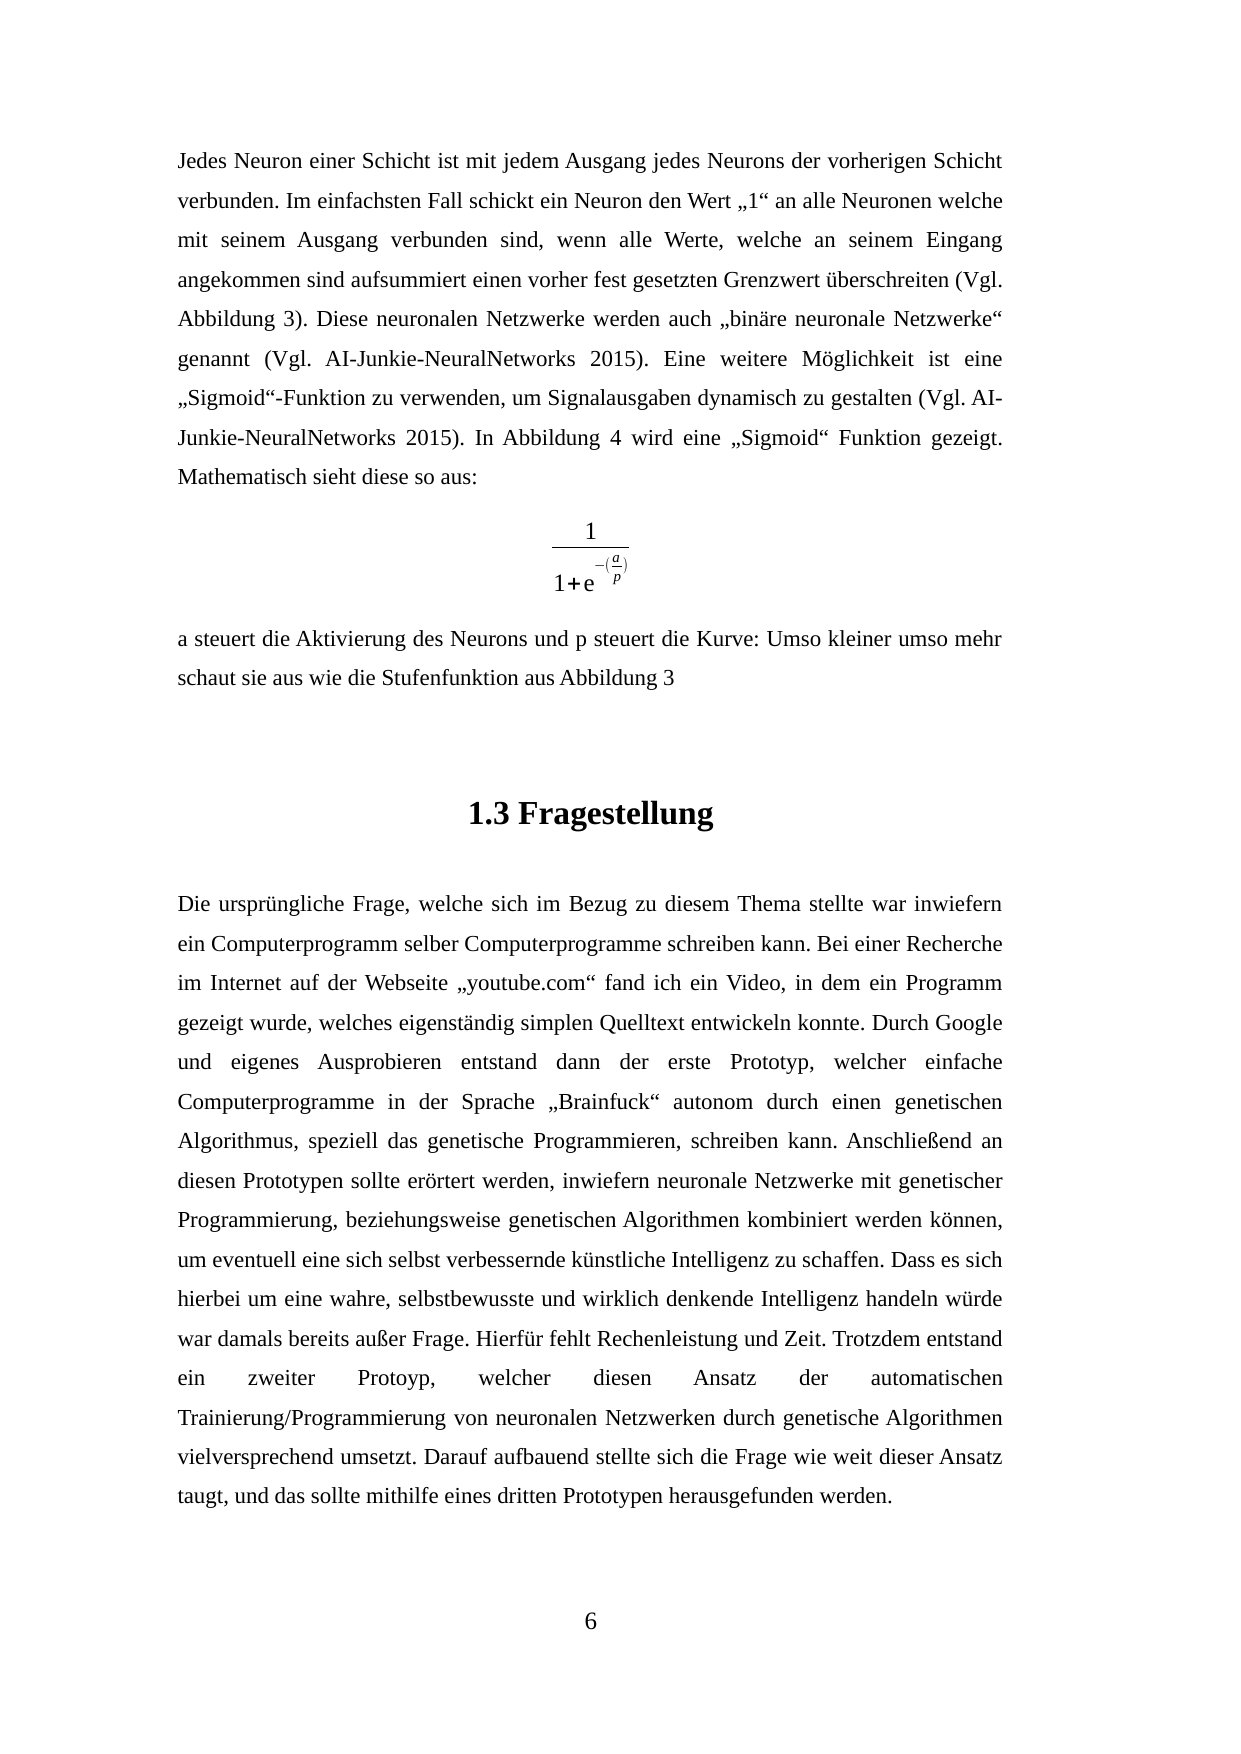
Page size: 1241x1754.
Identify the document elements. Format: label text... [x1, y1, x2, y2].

text Jedes Neuron einer Schicht ist mit jedem Ausgang jedes Neurons der vorherigen Schicht verbunden. Im einfachsten Fall schickt ein Neuron den Wert „1“ an alle Neuronen welche mit seinem Ausgang verbunden sind, wenn alle Werte, welche an seinem Eingang angekommen sind aufsummiert einen vorher fest gesetzten Grenzwert überschreiten (Vgl. Abbildung 3). Diese neuronalen Netzwerke werden auch „binäre neuronale Netzwerke“ genannt (Vgl. AI-Junkie-NeuralNetworks 2015). Eine weitere Möglichkeit ist eine „Sigmoid“-Funktion zu verwenden, um Signalausgaben dynamisch zu gestalten (Vgl. AI-Junkie-NeuralNetworks 2015). In Abbildung 4 wird eine „Sigmoid“ Funktion gezeigt. Mathematisch sieht diese so aus: [177, 148, 1004, 490]
subtitle 1.3 Fragestellung [177, 793, 1004, 832]
text Die ursprüngliche Frage, welche sich im Bezug zu diesem Thema stellte war inwiefern ein Computerprogramm selber Computerprogramme schreiben kann. Bei einer Recherche im Internet auf der Webseite „youtube.com“ fand ich ein Video, in dem ein Programm gezeigt wurde, welches eigenständig simplen Quelltext entwickeln konnte. Durch Google und eigenes Ausprobieren entstand dann der erste Prototyp, welcher einfache Computerprogramme in der Sprache „Brainfuck“ autonom durch einen genetischen Algorithmus, speziell das genetische Programmieren, schreiben kann. Anschließend an diesen Prototypen sollte erörtert werden, inwiefern neuronale Netzwerke mit genetischer Programmierung, beziehungsweise genetischen Algorithmen kombiniert werden können, um eventuell eine sich selbst verbessernde künstliche Intelligenz zu schaffen. Dass es sich hierbei um eine wahre, selbstbewusste und wirklich denkende Intelligenz handeln würde war damals bereits außer Frage. Hierfür fehlt Rechenleistung und Zeit. Trotzdem entstand ein zweiter Protoyp, welcher diesen Ansatz der automatischen Trainierung/Programmierung von neuronalen Netzwerken durch genetische Algorithmen vielversprechend umsetzt. Darauf aufbauend stellte sich die Frage wie weit dieser Ansatz taugt, und das sollte mithilfe eines dritten Prototypen herausgefunden werden. [177, 890, 1004, 1509]
text a steuert die Aktivierung des Neurons und p steuert die Kurve: Umso kleiner umso mehr schaut sie aus wie die Stufenfunktion aus Abbildung 3 [177, 624, 1004, 690]
